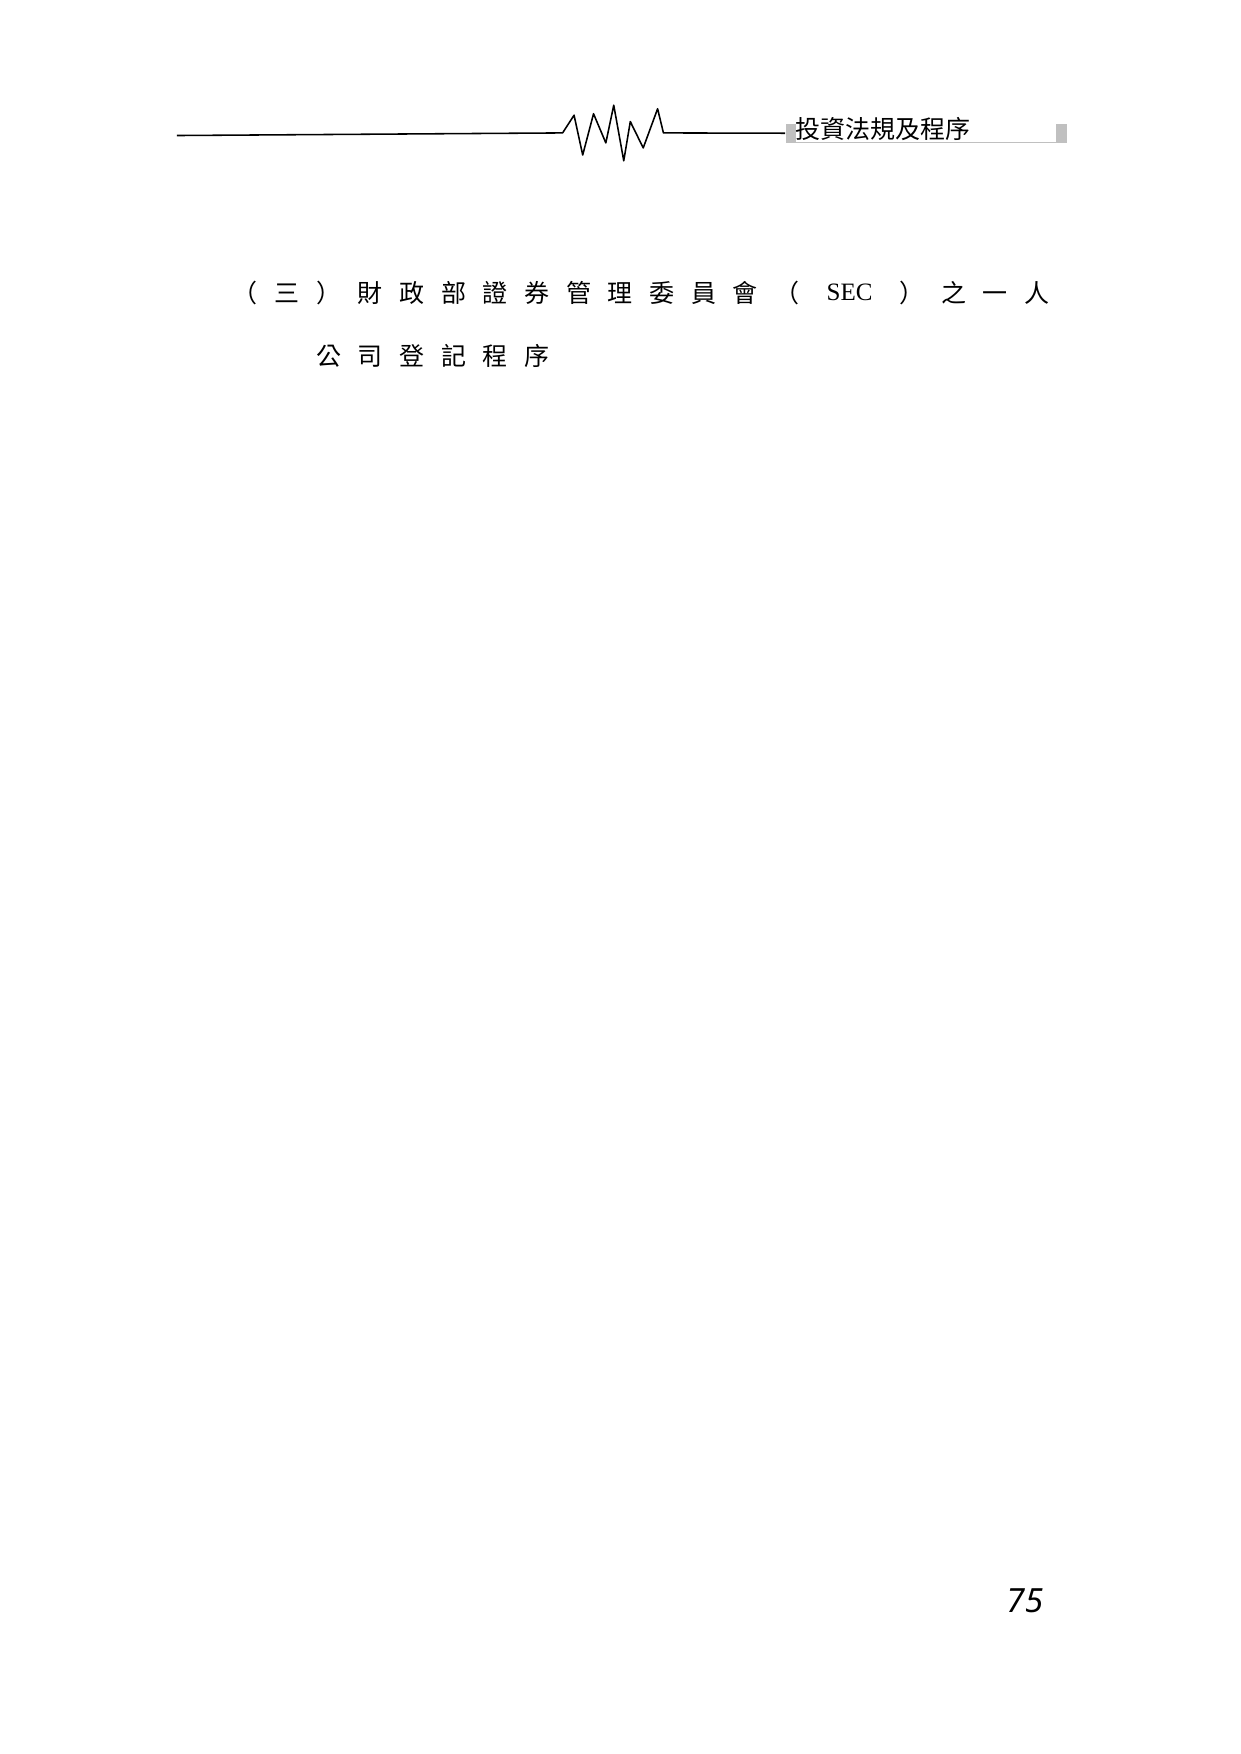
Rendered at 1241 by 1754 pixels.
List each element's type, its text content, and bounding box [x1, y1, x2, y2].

text （三）財政部證券管理委員會（SEC）之一人公司登記程序 [207, 250, 1058, 375]
